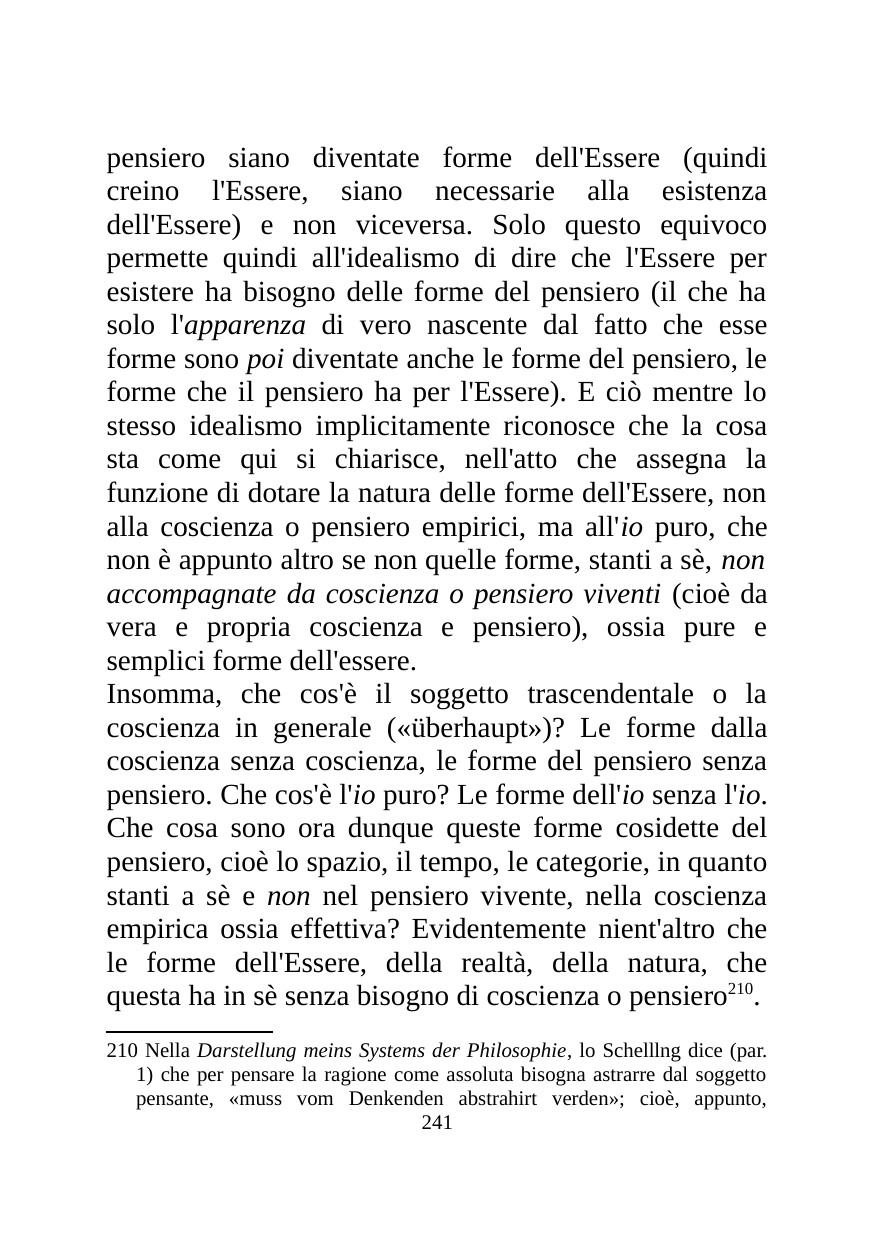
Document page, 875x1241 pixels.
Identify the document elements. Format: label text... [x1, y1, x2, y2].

text pensiero siano diventate forme dell'Essere (quindi creino l'Essere, siano necessarie alla esistenza dell'Essere) e non viceversa. Solo questo equivoco permette quindi all'idealismo di dire che l'Essere per esistere ha bisogno delle forme del pensiero (il che ha solo l'apparenza di vero nascente dal fatto che esse forme sono poi diventate anche le forme del pensiero, le forme che il pensiero ha per l'Essere). E ciò mentre lo stesso idealismo implicitamente riconosce che la cosa sta come qui si chiarisce, nell'atto che assegna la funzione di dotare la natura delle forme dell'Essere, non alla coscienza o pensiero empirici, ma all'io puro, che non è appunto altro se non quelle forme, stanti a sè, non accompagnate da coscienza o pensiero viventi (cioè da vera e propria coscienza e pensiero), ossia pure e semplici forme dell'essere. [106, 140, 768, 676]
text Insomma, che cos'è il soggetto trascendentale o la coscienza in generale («überhaupt»)? Le forme dalla coscienza senza coscienza, le forme del pensiero senza pensiero. Che cos'è l'io puro? Le forme dell'io senza l'io. Che cosa sono ora dunque queste forme cosidette del pensiero, cioè lo spazio, il tempo, le categorie, in quanto stanti a sè e non nel pensiero vivente, nella coscienza empirica ossia effettiva? Evidentemente nient'altro che le forme dell'Essere, della realtà, della natura, che questa ha in sè senza bisogno di coscienza o pensiero. [106, 676, 768, 1012]
text Nella Darstellung meins Systems der Philosophie, lo Schelllng dice (par. 1) che per pensare la ragione come assoluta bisogna astrarre dal soggetto pensante, «muss vom Denkenden abstrahirt verden»; cioè, appunto, [106, 1038, 768, 1110]
